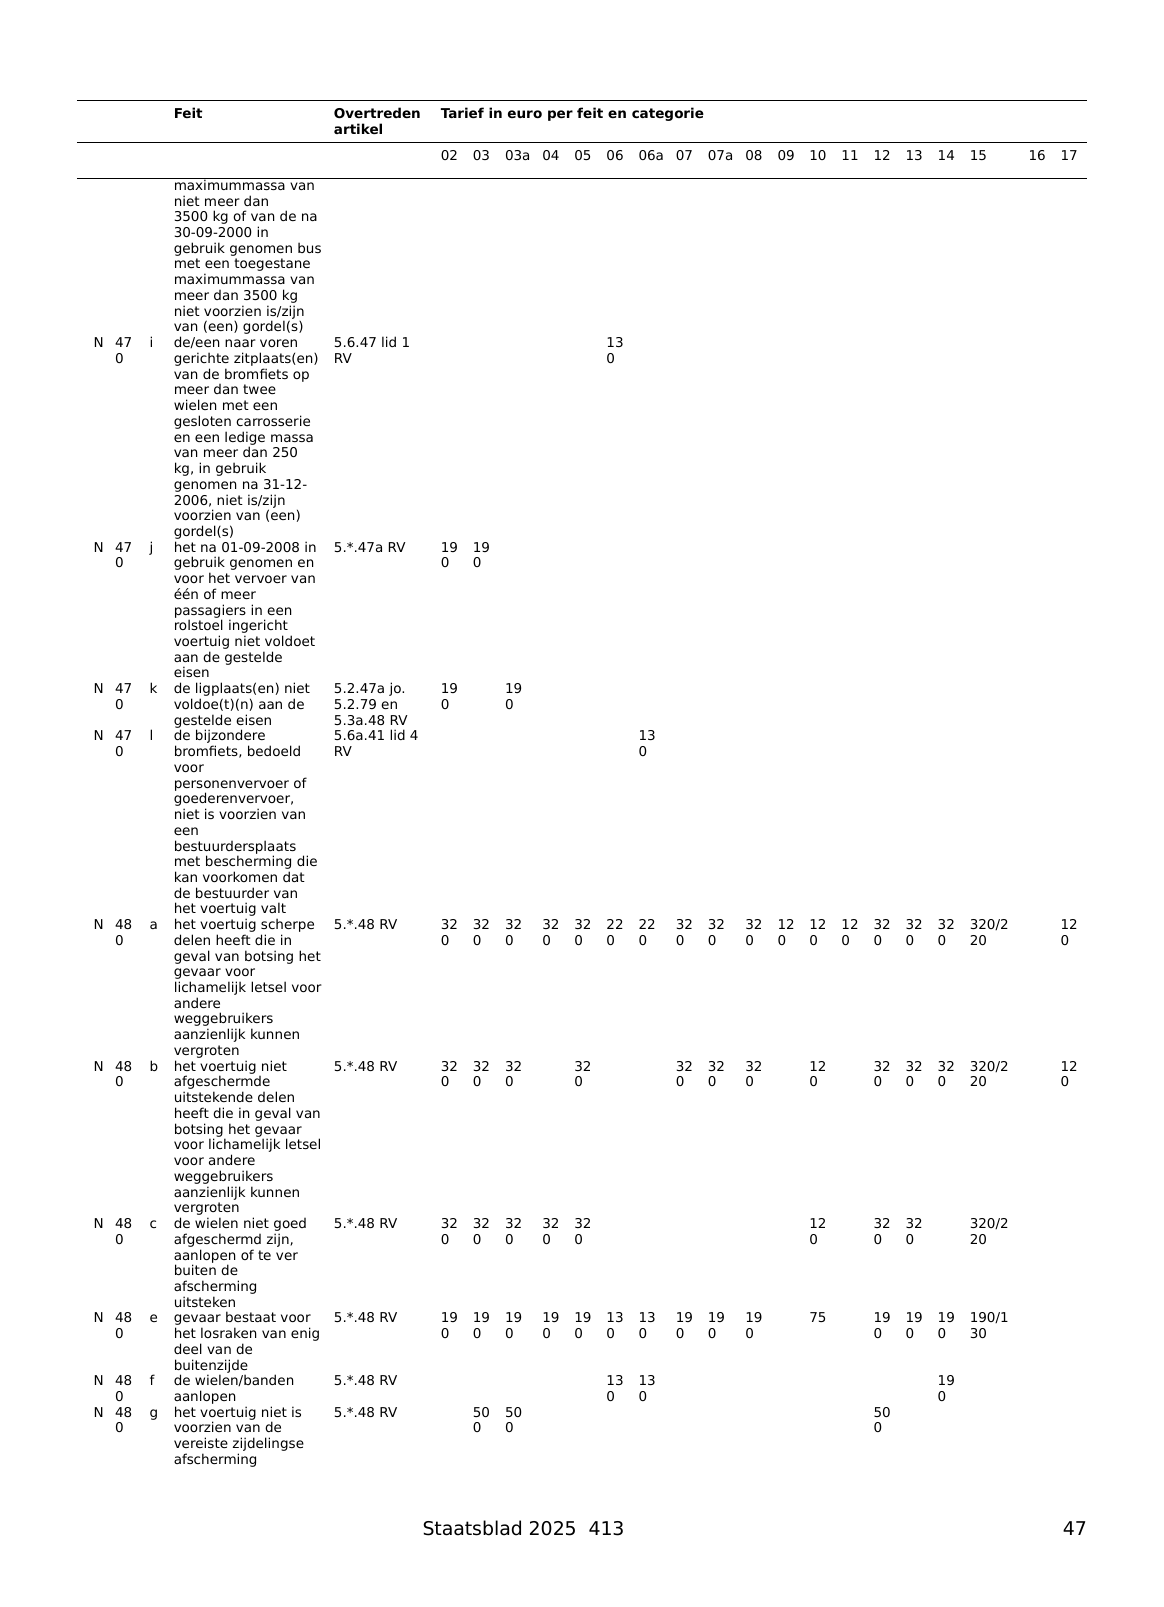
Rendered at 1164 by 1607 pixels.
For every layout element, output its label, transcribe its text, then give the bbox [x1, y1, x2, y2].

table_cell g [144, 1405, 162, 1467]
table_header [88, 101, 109, 142]
table_cell [771, 335, 803, 539]
table_cell [536, 1373, 568, 1404]
table_cell [467, 335, 499, 539]
table_cell 480 [109, 1216, 143, 1310]
table_cell 5.*.48 RV [328, 917, 434, 1058]
table_cell 320 [899, 1059, 931, 1216]
table_cell 320 [670, 1059, 702, 1216]
table_cell c [144, 1216, 162, 1310]
table_cell [931, 728, 963, 917]
table_cell [435, 335, 467, 539]
table_cell [77, 1405, 82, 1467]
table_cell [868, 335, 899, 539]
table_cell 320 [702, 917, 739, 1058]
table_cell [835, 1059, 867, 1216]
table_cell [739, 179, 771, 335]
table_cell 5.*.48 RV [328, 1405, 434, 1467]
table_cell 05 [568, 143, 600, 178]
table_cell [931, 179, 963, 335]
table_cell [835, 1405, 867, 1467]
table_cell [632, 1216, 670, 1310]
table_cell de ligplaats(en) niet voldoe(t)(n) aan de gestelde eisen [168, 681, 328, 728]
table_cell [899, 1373, 931, 1404]
table_cell N [88, 1059, 109, 1216]
table_cell [1022, 1216, 1054, 1310]
table_cell 190 [499, 681, 536, 728]
table_cell [1022, 179, 1054, 335]
table_cell maximummassa van niet meer dan 3500 kg of van de na 30-09-2000 in gebruik genomen bus met een toegestane maximummassa van meer dan 3500 kg niet voorzien is/zijn van (een) gordel(s) [168, 179, 328, 335]
table_cell 09 [771, 143, 803, 178]
table_cell 190 [899, 1310, 931, 1373]
table_cell de wielen niet goed afgeschermd zijn, aanlopen of te ver buiten de afscherming uitsteken [168, 1216, 328, 1310]
table_cell 320/220 [964, 917, 1022, 1058]
table_cell 320 [670, 917, 702, 1058]
table_cell 130 [600, 335, 632, 539]
table_cell [1054, 1373, 1087, 1404]
table_cell [499, 728, 536, 917]
table_cell 12 [868, 143, 899, 178]
table_cell [77, 335, 82, 539]
table_cell 120 [803, 917, 835, 1058]
table_cell 190/130 [964, 1310, 1022, 1373]
table_cell [771, 1310, 803, 1373]
table_cell [964, 1373, 1022, 1404]
table_cell [600, 681, 632, 728]
table_cell [931, 1405, 963, 1467]
table_cell [702, 335, 739, 539]
table_cell [77, 1216, 82, 1310]
table_cell [1022, 681, 1054, 728]
table_cell [536, 179, 568, 335]
table_cell N [88, 1405, 109, 1467]
table_header [144, 101, 162, 142]
table_cell 120 [803, 1216, 835, 1310]
table_cell [771, 179, 803, 335]
table_cell [600, 540, 632, 681]
table_cell 320 [435, 1059, 467, 1216]
table_cell [162, 179, 167, 335]
table_cell 16 [1022, 143, 1054, 178]
table_cell [964, 179, 1022, 335]
table_cell [82, 540, 87, 681]
table_cell 190 [435, 681, 467, 728]
table_cell 120 [1054, 917, 1087, 1058]
table_cell [162, 681, 167, 728]
table_cell 03 [467, 143, 499, 178]
table_cell [467, 1373, 499, 1404]
table_cell [82, 1405, 87, 1467]
table_cell [670, 1373, 702, 1404]
table_header Feit [168, 101, 328, 142]
table_cell 480 [109, 1373, 143, 1404]
table_cell [1022, 1059, 1054, 1216]
table_cell [82, 1310, 87, 1373]
table_cell het na 01-09-2008 in gebruik genomen en voor het vervoer van één of meer passagiers in een rolstoel ingericht voertuig niet voldoet aan de gestelde eisen [168, 540, 328, 681]
table_cell [1022, 1405, 1054, 1467]
table_cell [835, 540, 867, 681]
table_cell b [144, 1059, 162, 1216]
table_cell 130 [600, 1373, 632, 1404]
table_cell [835, 1310, 867, 1373]
table_cell 320 [536, 1216, 568, 1310]
table_cell [162, 1405, 167, 1467]
table_cell [162, 1310, 167, 1373]
table_cell [77, 179, 82, 335]
table_cell [835, 728, 867, 917]
table_header [162, 101, 167, 142]
table_cell 5.2.47a jo. 5.2.79 en 5.3a.48 RV [328, 681, 434, 728]
table_cell [632, 681, 670, 728]
table_cell [835, 681, 867, 728]
table_cell 320 [739, 1059, 771, 1216]
table_cell [964, 728, 1022, 917]
table_cell [1022, 917, 1054, 1058]
table_cell [82, 728, 87, 917]
table_cell N [88, 917, 109, 1058]
table_cell [670, 179, 702, 335]
table_cell 190 [670, 1310, 702, 1373]
table_cell N [88, 540, 109, 681]
table_cell [739, 728, 771, 917]
table_cell 190 [435, 1310, 467, 1373]
table_cell [835, 335, 867, 539]
table_cell N [88, 728, 109, 917]
table_cell [144, 143, 162, 178]
table_cell [568, 1373, 600, 1404]
table_cell [435, 1405, 467, 1467]
table_cell [1054, 1216, 1087, 1310]
table_cell [868, 681, 899, 728]
table_cell [82, 1216, 87, 1310]
table_cell [702, 728, 739, 917]
table_cell 02 [435, 143, 467, 178]
table_cell l [144, 728, 162, 917]
table_cell i [144, 335, 162, 539]
table_cell 320 [467, 1216, 499, 1310]
table_cell [771, 1059, 803, 1216]
table_cell [899, 540, 931, 681]
table_cell [771, 1216, 803, 1310]
table_cell [632, 540, 670, 681]
table_cell 320 [702, 1059, 739, 1216]
table_cell [162, 917, 167, 1058]
table_cell 5.6a.41 lid 4 RV [328, 728, 434, 917]
table_cell gevaar bestaat voor het losraken van enig deel van de buitenzijde [168, 1310, 328, 1373]
table_cell [835, 1216, 867, 1310]
table_cell [77, 143, 82, 178]
table_cell 190 [931, 1373, 963, 1404]
table_cell [82, 1059, 87, 1216]
table_cell [1054, 728, 1087, 917]
table_cell [931, 540, 963, 681]
table_cell de/een naar voren gerichte zitplaats(en) van de bromfiets op meer dan twee wielen met een gesloten carrosserie en een ledige massa van meer dan 250 kg, in gebruik genomen na 31-12-2006, niet is/zijn voorzien van (een) gordel(s) [168, 335, 328, 539]
table_cell [670, 1216, 702, 1310]
table_cell [467, 681, 499, 728]
table_cell [162, 143, 167, 178]
table_cell [162, 728, 167, 917]
table_cell [803, 681, 835, 728]
table_cell [771, 1373, 803, 1404]
table_cell [328, 143, 434, 178]
table_cell 320 [499, 1059, 536, 1216]
table_cell 320 [931, 1059, 963, 1216]
table_cell 07 [670, 143, 702, 178]
table_cell [77, 728, 82, 917]
table_cell 220 [632, 917, 670, 1058]
table_cell 120 [771, 917, 803, 1058]
table_cell 14 [931, 143, 963, 178]
table_cell 130 [632, 1373, 670, 1404]
table_cell 190 [739, 1310, 771, 1373]
table_cell [568, 681, 600, 728]
table_cell 120 [803, 1059, 835, 1216]
table_cell [964, 1405, 1022, 1467]
table_header [1054, 101, 1087, 142]
table_cell 190 [536, 1310, 568, 1373]
table_header Overtreden artikel [328, 101, 434, 142]
table_cell [88, 143, 109, 178]
table_cell 5.*.47a RV [328, 540, 434, 681]
table_cell 320 [499, 1216, 536, 1310]
table_cell 10 [803, 143, 835, 178]
table_cell 11 [835, 143, 867, 178]
table_cell [162, 1373, 167, 1404]
table_cell [600, 1059, 632, 1216]
table_cell [82, 917, 87, 1058]
table_cell [702, 1216, 739, 1310]
table_cell [600, 1405, 632, 1467]
table_cell [77, 1310, 82, 1373]
table_cell [868, 540, 899, 681]
table_cell het voertuig niet is voorzien van de vereiste zijdelingse afscherming [168, 1405, 328, 1467]
table_cell N [88, 681, 109, 728]
table_cell [899, 335, 931, 539]
table_cell [670, 1405, 702, 1467]
table_cell [1022, 1373, 1054, 1404]
table_cell 08 [739, 143, 771, 178]
table_cell 500 [499, 1405, 536, 1467]
table_cell 320 [435, 917, 467, 1058]
table_cell [670, 540, 702, 681]
table_cell 190 [931, 1310, 963, 1373]
table_cell de bijzondere bromfiets, bedoeld voor personenvervoer of goederenvervoer, niet is voorzien van een bestuurdersplaats met bescherming die kan voorkomen dat de bestuurder van het voertuig valt [168, 728, 328, 917]
table_cell [803, 540, 835, 681]
table_cell [109, 143, 143, 178]
table_cell 320 [739, 917, 771, 1058]
table_cell [1054, 681, 1087, 728]
table_cell 190 [435, 540, 467, 681]
table_cell 5.*.48 RV [328, 1216, 434, 1310]
table_cell [1022, 335, 1054, 539]
table_cell het voertuig scherpe delen heeft die in geval van botsing het gevaar voor lichamelijk letsel voor andere weggebruikers aanzienlijk kunnen vergroten [168, 917, 328, 1058]
table_cell [702, 681, 739, 728]
table_cell [931, 1216, 963, 1310]
table_cell [670, 728, 702, 917]
table_cell [82, 681, 87, 728]
table_cell 5.*.48 RV [328, 1059, 434, 1216]
table_cell 320 [899, 1216, 931, 1310]
table_cell [931, 681, 963, 728]
table_cell [803, 1373, 835, 1404]
table_cell 5.6.47 lid 1 RV [328, 335, 434, 539]
table_cell [77, 540, 82, 681]
table_cell [1054, 335, 1087, 539]
table_cell [1054, 540, 1087, 681]
table_cell 320 [536, 917, 568, 1058]
table_cell [739, 1405, 771, 1467]
table_cell [803, 179, 835, 335]
table_cell [803, 728, 835, 917]
table_header Tarief in euro per feit en categorie [435, 101, 1054, 142]
table_cell 470 [109, 728, 143, 917]
table_cell [600, 728, 632, 917]
table_cell [868, 179, 899, 335]
table_cell 320 [931, 917, 963, 1058]
table_cell [82, 1373, 87, 1404]
table_cell 130 [600, 1310, 632, 1373]
table_header [82, 101, 87, 142]
table_cell 320 [568, 1216, 600, 1310]
table_cell 5.*.48 RV [328, 1310, 434, 1373]
table_cell [702, 540, 739, 681]
table_cell 320 [568, 917, 600, 1058]
table_cell 15 [964, 143, 1022, 178]
table_cell [1022, 540, 1054, 681]
table_cell [467, 179, 499, 335]
table_cell [771, 728, 803, 917]
table_cell 470 [109, 335, 143, 539]
table_cell [835, 1373, 867, 1404]
table_cell [109, 179, 143, 335]
table_cell N [88, 335, 109, 539]
table_cell 500 [467, 1405, 499, 1467]
table_cell [771, 540, 803, 681]
table_cell [670, 681, 702, 728]
table_cell 320 [435, 1216, 467, 1310]
table_cell [435, 1373, 467, 1404]
table_cell k [144, 681, 162, 728]
table_cell [568, 728, 600, 917]
table_cell 320/220 [964, 1059, 1022, 1216]
table_cell [77, 917, 82, 1058]
table_cell 320/220 [964, 1216, 1022, 1310]
table_cell [435, 728, 467, 917]
table_cell [144, 179, 162, 335]
table_cell 120 [1054, 1059, 1087, 1216]
table_cell [632, 179, 670, 335]
table_cell [568, 179, 600, 335]
table_cell j [144, 540, 162, 681]
table_cell [536, 540, 568, 681]
table_cell de wielen/banden aanlopen [168, 1373, 328, 1404]
table_cell 470 [109, 681, 143, 728]
table_cell [77, 1373, 82, 1404]
table_cell [499, 1373, 536, 1404]
table_cell [435, 179, 467, 335]
table_cell [803, 335, 835, 539]
table_cell [899, 179, 931, 335]
table_cell [702, 1373, 739, 1404]
table_cell [632, 335, 670, 539]
table_cell [739, 540, 771, 681]
table_cell [771, 681, 803, 728]
table_cell [600, 1216, 632, 1310]
table_cell 07a [702, 143, 739, 178]
table_cell [536, 335, 568, 539]
table_cell 190 [868, 1310, 899, 1373]
table_header [109, 101, 143, 142]
table_cell [868, 728, 899, 917]
table_cell [568, 1405, 600, 1467]
table_cell 320 [568, 1059, 600, 1216]
table_cell [739, 681, 771, 728]
table_cell 470 [109, 540, 143, 681]
table_cell 120 [835, 917, 867, 1058]
table_cell 03a [499, 143, 536, 178]
table_cell [328, 179, 434, 335]
table_cell [964, 540, 1022, 681]
table_cell [739, 1216, 771, 1310]
table_cell 5.*.48 RV [328, 1373, 434, 1404]
table_cell [899, 1405, 931, 1467]
table_cell 06 [600, 143, 632, 178]
table_cell [771, 1405, 803, 1467]
table_cell [632, 1059, 670, 1216]
table_cell 04 [536, 143, 568, 178]
table_cell 500 [868, 1405, 899, 1467]
table_cell [600, 179, 632, 335]
table_cell [702, 179, 739, 335]
table_cell 06a [632, 143, 670, 178]
table_cell [536, 728, 568, 917]
table_cell [536, 1405, 568, 1467]
table_cell [899, 728, 931, 917]
table_cell [536, 1059, 568, 1216]
table_cell [899, 681, 931, 728]
table_cell N [88, 1310, 109, 1373]
table_cell 480 [109, 917, 143, 1058]
table_cell 480 [109, 1059, 143, 1216]
table_cell [162, 1216, 167, 1310]
table_cell [162, 335, 167, 539]
table_cell [88, 179, 109, 335]
table_cell f [144, 1373, 162, 1404]
table_cell [632, 1405, 670, 1467]
table_cell 75 [803, 1310, 835, 1373]
table_cell [499, 540, 536, 681]
table_cell [168, 143, 328, 178]
table_cell N [88, 1373, 109, 1404]
table_cell [739, 1373, 771, 1404]
table_cell 13 [899, 143, 931, 178]
table_cell [568, 540, 600, 681]
table_cell [1022, 728, 1054, 917]
table_cell [77, 681, 82, 728]
table_header [77, 101, 82, 142]
table_cell [964, 681, 1022, 728]
table_cell [803, 1405, 835, 1467]
table_cell 17 [1054, 143, 1087, 178]
table_cell 320 [868, 1059, 899, 1216]
table_cell 190 [568, 1310, 600, 1373]
table_cell [739, 335, 771, 539]
table_cell 480 [109, 1405, 143, 1467]
table_cell [670, 335, 702, 539]
table_cell [162, 540, 167, 681]
table_cell [964, 335, 1022, 539]
table_cell [868, 1373, 899, 1404]
table_cell [536, 681, 568, 728]
table_cell [835, 179, 867, 335]
table_cell [1054, 179, 1087, 335]
table_cell e [144, 1310, 162, 1373]
table_cell 190 [702, 1310, 739, 1373]
table_cell [162, 1059, 167, 1216]
table_cell [931, 335, 963, 539]
table_cell [568, 335, 600, 539]
table_cell [1054, 1310, 1087, 1373]
table_cell 130 [632, 728, 670, 917]
table_cell [499, 335, 536, 539]
table_cell [82, 335, 87, 539]
table_cell [467, 728, 499, 917]
table_cell 320 [868, 917, 899, 1058]
table_cell het voertuig niet afgeschermde uitstekende delen heeft die in geval van botsing het gevaar voor lichamelijk letsel voor andere weggebruikers aanzienlijk kunnen vergroten [168, 1059, 328, 1216]
table_cell [1022, 1310, 1054, 1373]
table_cell 190 [499, 1310, 536, 1373]
table_cell [82, 179, 87, 335]
table_cell a [144, 917, 162, 1058]
table_cell [499, 179, 536, 335]
table_cell 190 [467, 540, 499, 681]
table_cell [77, 1059, 82, 1216]
table_cell 130 [632, 1310, 670, 1373]
table_cell 320 [899, 917, 931, 1058]
table_cell [82, 143, 87, 178]
table_cell 320 [499, 917, 536, 1058]
table_cell 480 [109, 1310, 143, 1373]
table_cell 190 [467, 1310, 499, 1373]
table_cell [1054, 1405, 1087, 1467]
table_cell 320 [467, 917, 499, 1058]
table_cell 320 [868, 1216, 899, 1310]
table_cell [702, 1405, 739, 1467]
table_cell N [88, 1216, 109, 1310]
table_cell 220 [600, 917, 632, 1058]
table_cell 320 [467, 1059, 499, 1216]
